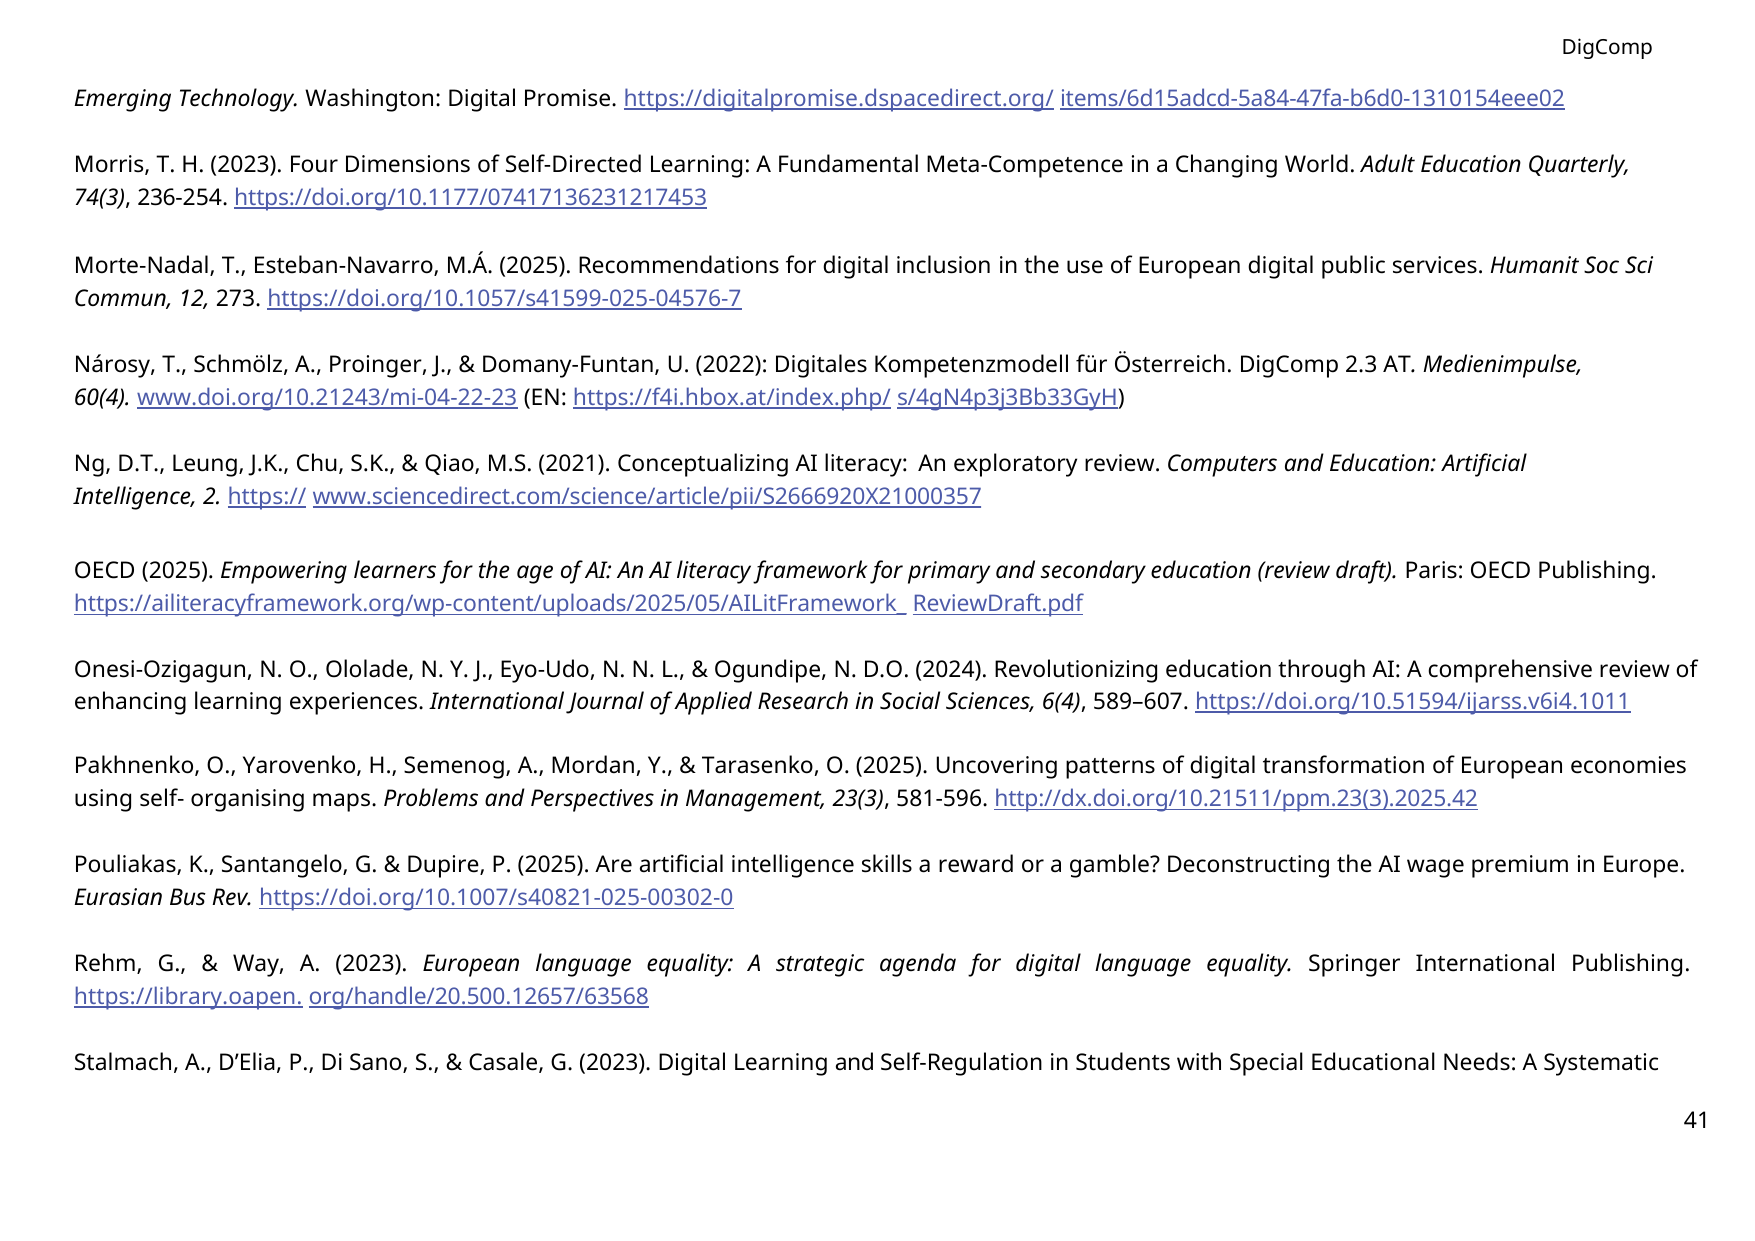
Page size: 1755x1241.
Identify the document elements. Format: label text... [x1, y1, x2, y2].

text Rehm, G., & Way, A. (2023). European language equality: A strategic agenda for digital language equality. Springer International Publishing. https://library.oapen. org/handle/20.500.12657/63568 [74, 947, 1691, 1011]
text Pouliakas, K., Santangelo, G. & Dupire, P. (2025). Are artificial intelligence skills a reward or a gamble? Deconstructing the AI wage premium in Europe. Eurasian Bus Rev. https://doi.org/10.1007/s40821-025-00302-0 [74, 848, 1695, 912]
text OECD (2025). Empowering learners for the age of AI: An AI literacy framework for primary and secondary education (review draft). Paris: OECD Publishing. https://ailiteracyframework.org/wp-content/uploads/2025/05/AILitFramework_ ReviewDraft.pdf [74, 554, 1675, 618]
text Pakhnenko, O., Yarovenko, H., Semenog, A., Mordan, Y., & Tarasenko, O. (2025). Uncovering patterns of digital transformation of European economies using self- organising maps. Problems and Perspectives in Management, 23(3), 581-596. http://dx.doi.org/10.21511/ppm.23(3).2025.42 [74, 749, 1710, 813]
text Ng, D.T., Leung, J.K., Chu, S.K., & Qiao, M.S. (2021). Conceptualizing AI literacy: An exploratory review. Computers and Education: Artificial Intelligence, 2. https:// www.sciencedirect.com/science/article/pii/S2666920X21000357 [74, 447, 1656, 511]
text Stalmach, A., D’Elia, P., Di Sano, S., & Casale, G. (2023). Digital Learning and Self-Regulation in Students with Special Educational Needs: A Systematic [74, 1046, 1710, 1077]
text Morris, T. H. (2023). Four Dimensions of Self-Directed Learning: A Fundamental Meta-Competence in a Changing World. Adult Education Quarterly, 74(3), 236-254. https://doi.org/10.1177/07417136231217453 [74, 148, 1646, 212]
text Emerging Technology. Washington: Digital Promise. https://digitalpromise.dspacedirect.org/ items/6d15adcd-5a84-47fa-b6d0-1310154eee02 [74, 82, 1654, 113]
text Morte-Nadal, T., Esteban-Navarro, M.Á. (2025). Recommendations for digital inclusion in the use of European digital public services. Humanit Soc Sci Commun, 12, 273. https://doi.org/10.1057/s41599-025-04576-7 [74, 249, 1671, 313]
text Onesi-Ozigagun, N. O., Ololade, N. Y. J., Eyo-Udo, N. N. L., & Ogundipe, N. D.O. (2024). Revolutionizing education through AI: A comprehensive review of enhancing learning experiences. International Journal of Applied Research in Social Sciences, 6(4), 589–607. https://doi.org/10.51594/ijarss.v6i4.1011 [74, 653, 1710, 716]
text Nárosy, T., Schmölz, A., Proinger, J., & Domany-Funtan, U. (2022): Digitales Kompetenzmodell für Österreich. DigComp 2.3 AT. Medienimpulse, 60(4). www.doi.org/10.21243/mi-04-22-23 (EN: https://f4i.hbox.at/index.php/ s/4gN4p3j3Bb33GyH) [74, 348, 1599, 412]
